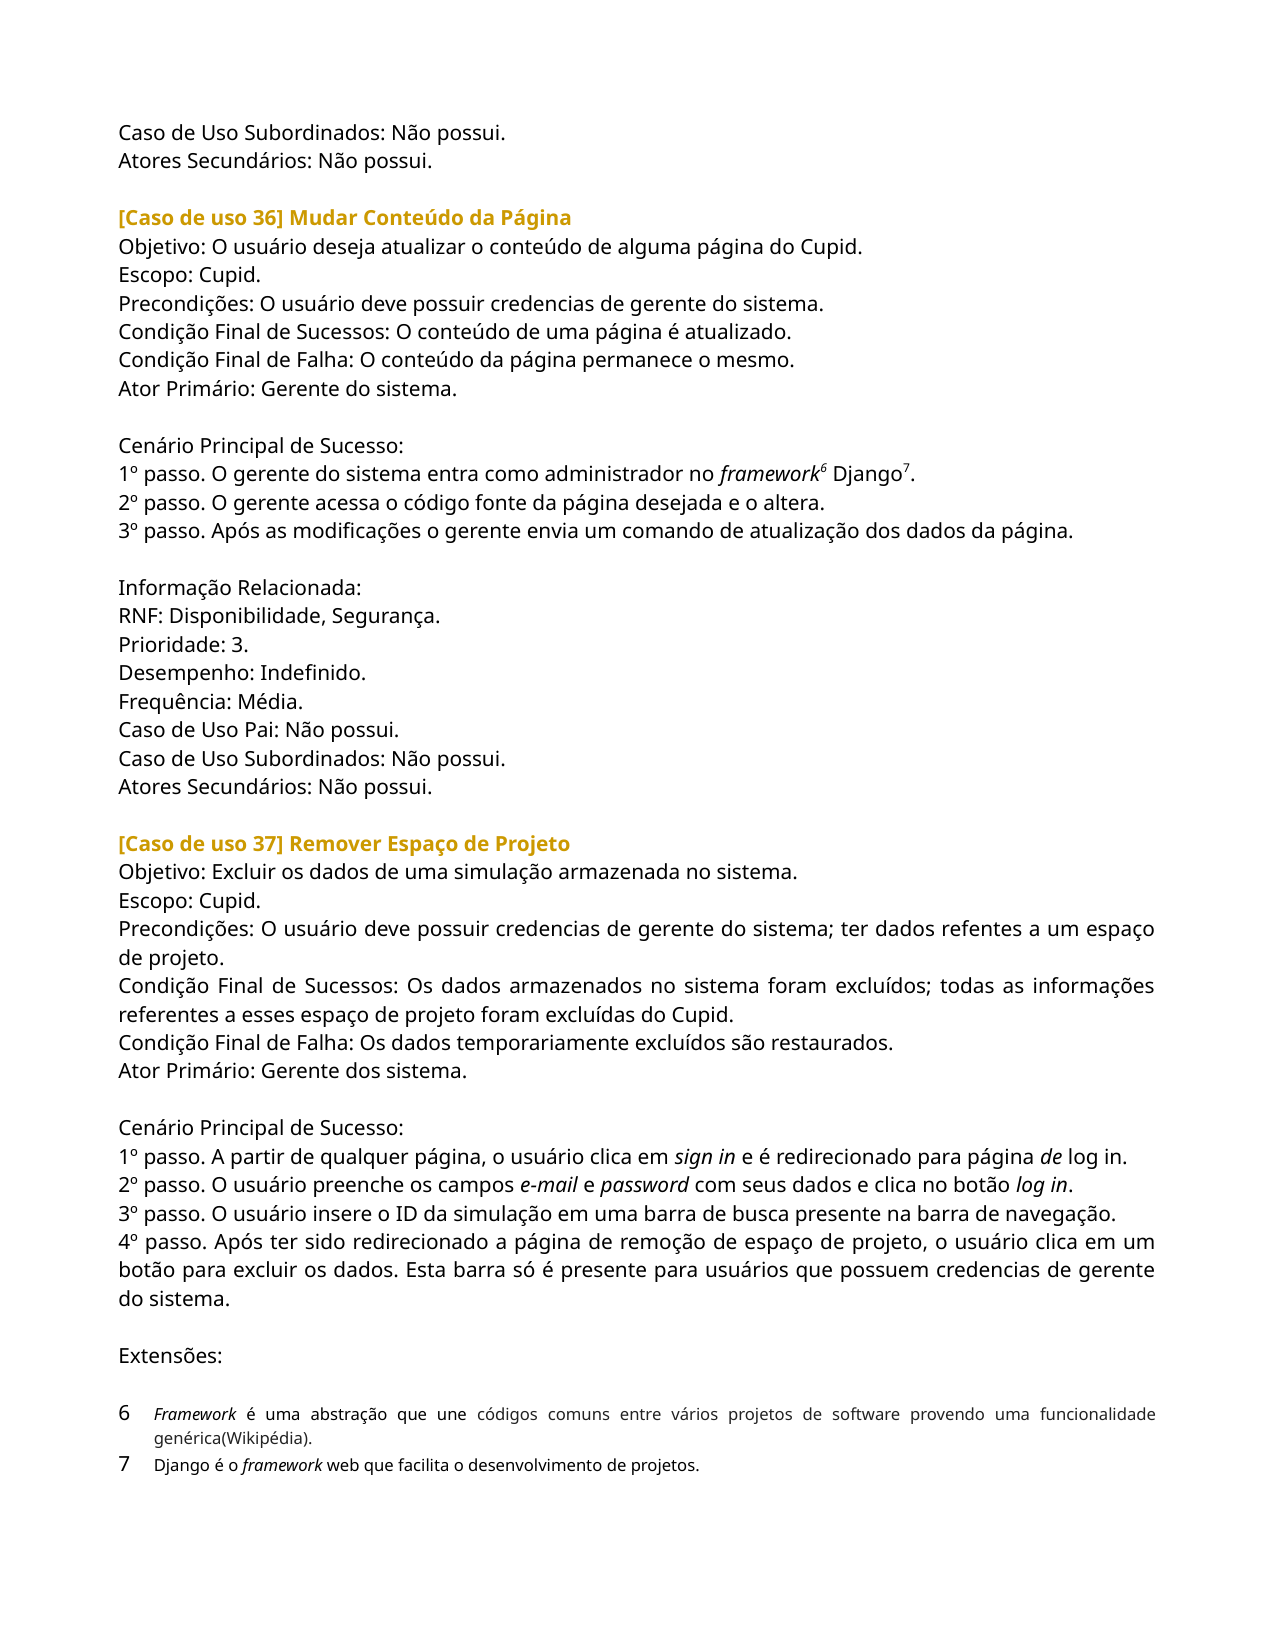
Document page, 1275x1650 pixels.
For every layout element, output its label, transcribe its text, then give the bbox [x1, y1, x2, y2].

text Condição Final de Sucessos: O conteúdo de uma página é atualizado. [118, 317, 1157, 346]
text Precondições: O usuário deve possuir credencias de gerente do sistema; ter dados refentes a um espaço de projeto. [118, 914, 1157, 971]
text RNF: Disponibilidade, Segurança. [118, 602, 1157, 630]
text Atores Secundários: Não possui. [118, 772, 1157, 801]
text [Caso de uso 37] Remover Espaço de Projeto [118, 829, 1157, 857]
text 2º passo. O usuário preenche os campos e-mail e password com seus dados e clica no botão log in. [118, 1170, 1157, 1199]
text Condição Final de Falha: O conteúdo da página permanece o mesmo. [118, 346, 1157, 374]
text Escopo: Cupid. [118, 886, 1157, 914]
text Desempenho: Indefinido. [118, 658, 1157, 687]
text 2º passo. O gerente acessa o código fonte da página desejada e o altera. [118, 488, 1157, 516]
text Cenário Principal de Sucesso: [118, 431, 1157, 459]
text Caso de Uso Subordinados: Não possui. [118, 744, 1157, 772]
text Condição Final de Sucessos: Os dados armazenados no sistema foram excluídos; todas as informações referentes a esses espaço de projeto foram excluídas do Cupid. [118, 971, 1157, 1028]
text 3º passo. O usuário insere o ID da simulação em uma barra de busca presente na barra de navegação. [118, 1199, 1157, 1227]
text Extensões: [118, 1341, 1157, 1369]
text Condição Final de Falha: Os dados temporariamente excluídos são restaurados. [118, 1028, 1157, 1057]
text Informação Relacionada: [118, 573, 1157, 602]
text Ator Primário: Gerente do sistema. [118, 374, 1157, 402]
text Objetivo: Excluir os dados de uma simulação armazenada no sistema. [118, 857, 1157, 886]
text 1º passo. O gerente do sistema entra como administrador no framework Django. [118, 459, 1157, 488]
text Framework é uma abstração que une códigos comuns entre vários projetos de software provendo uma funcionalidade genérica(Wikipédia). [118, 1398, 1157, 1449]
text 4º passo. Após ter sido redirecionado a página de remoção de espaço de projeto, o usuário clica em um botão para excluir os dados. Esta barra só é presente para usuários que possuem credencias de gerente do sistema. [118, 1227, 1157, 1312]
text Caso de Uso Subordinados: Não possui. [118, 118, 1157, 147]
text 3º passo. Após as modificações o gerente envia um comando de atualização dos dados da página. [118, 516, 1157, 545]
text Escopo: Cupid. [118, 260, 1157, 289]
text 1º passo. A partir de qualquer página, o usuário clica em sign in e é redirecionado para página de log in. [118, 1142, 1157, 1170]
text Frequência: Média. [118, 687, 1157, 715]
text Django é o framework web que facilita o desenvolvimento de projetos. [118, 1449, 1157, 1478]
text Atores Secundários: Não possui. [118, 147, 1157, 175]
text Objetivo: O usuário deseja atualizar o conteúdo de alguma página do Cupid. [118, 232, 1157, 260]
text Prioridade: 3. [118, 630, 1157, 658]
text Cenário Principal de Sucesso: [118, 1113, 1157, 1142]
text Precondições: O usuário deve possuir credencias de gerente do sistema. [118, 289, 1157, 317]
text Ator Primário: Gerente dos sistema. [118, 1057, 1157, 1085]
text Caso de Uso Pai: Não possui. [118, 715, 1157, 744]
text [Caso de uso 36] Mudar Conteúdo da Página [118, 203, 1157, 232]
